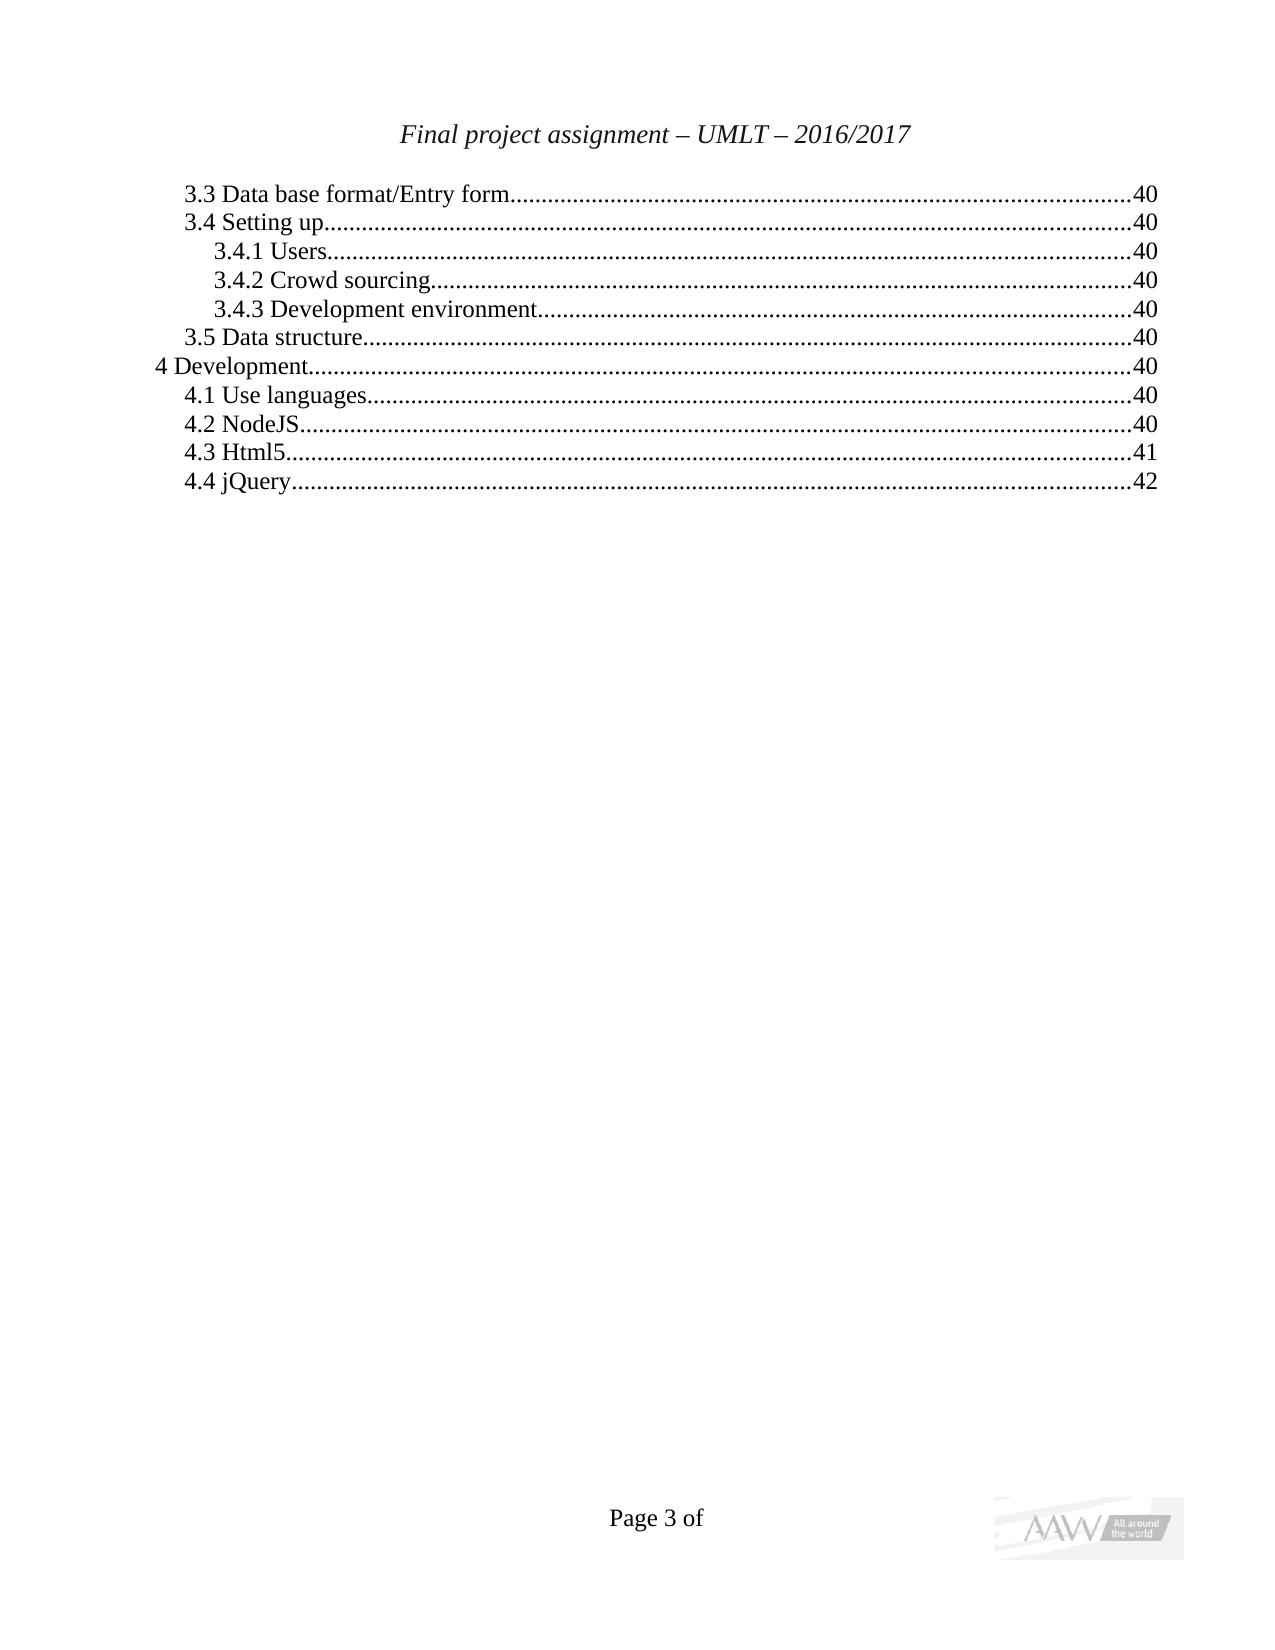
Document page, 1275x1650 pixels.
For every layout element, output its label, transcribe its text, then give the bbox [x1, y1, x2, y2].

text 3.4.1 Users 40 [214, 236, 1158, 265]
text 4.3 Html5 41 [184, 437, 1158, 466]
text 4.1 Use languages 40 [184, 380, 1158, 409]
text 4.2 NodeJS 40 [184, 409, 1158, 437]
text 4 Development 40 [155, 351, 1158, 380]
text 3.4.2 Crowd sourcing 40 [214, 265, 1158, 294]
text 3.3 Data base format/Entry form 40 [184, 179, 1158, 207]
text 3.4 Setting up 40 [184, 207, 1158, 236]
text 4.4 jQuery 42 [184, 466, 1158, 495]
picture [994, 1497, 1184, 1560]
text 3.4.3 Development environment 40 [214, 294, 1158, 322]
text 3.5 Data structure 40 [184, 322, 1158, 351]
